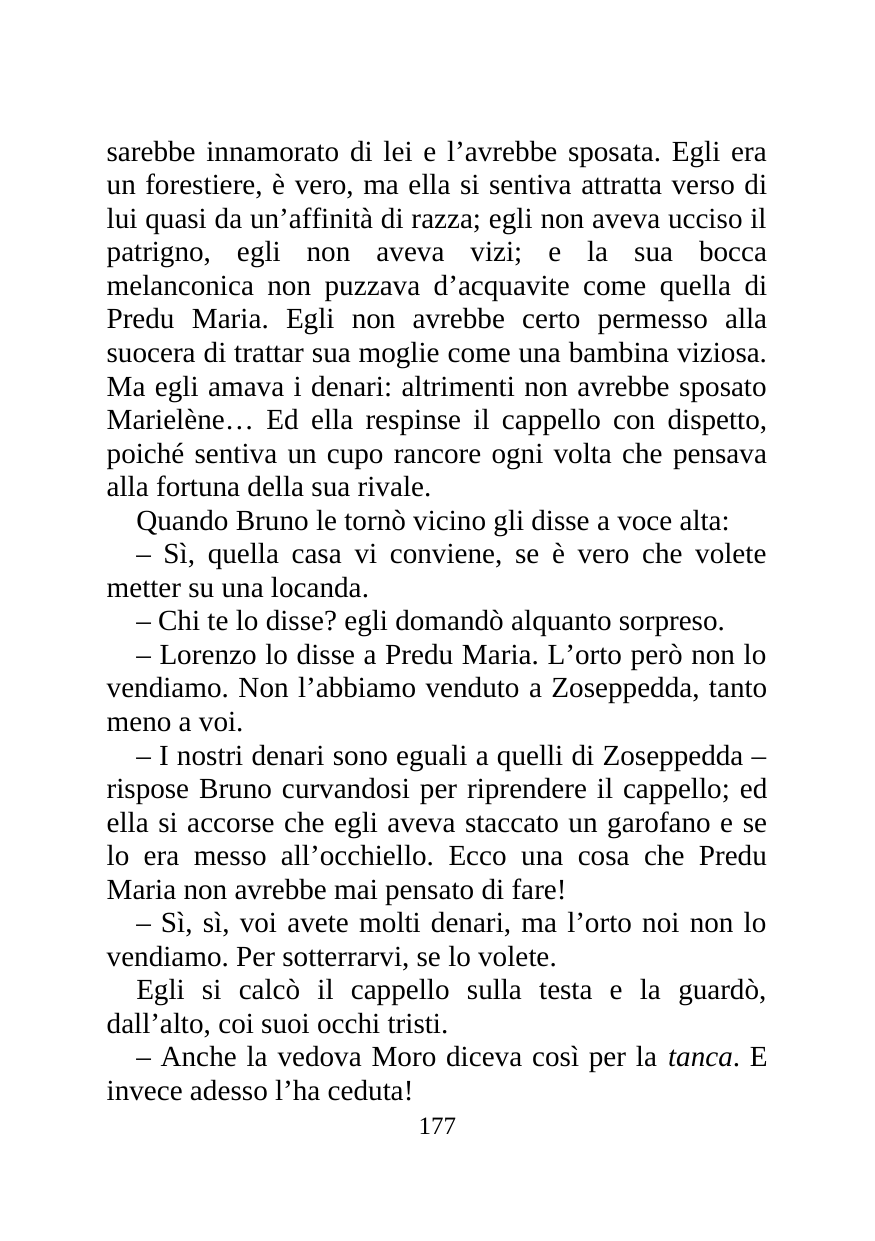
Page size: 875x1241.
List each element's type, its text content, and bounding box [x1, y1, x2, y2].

text sarebbe innamorato di lei e l’avrebbe sposata. Egli era un forestiere, è vero, ma ella si sentiva attratta verso di lui quasi da un’affinità di razza; egli non aveva ucciso il patrigno, egli non aveva vizi; e la sua bocca melanconica non puzzava d’acquavite come quella di Predu Maria. Egli non avrebbe certo permesso alla suocera di trattar sua moglie come una bambina viziosa. Ma egli amava i denari: altrimenti non avrebbe sposato Marielène… Ed ella respinse il cappello con dispetto, poiché sentiva un cupo rancore ogni volta che pensava alla fortuna della sua rivale. [106, 134, 768, 503]
text Egli si calcò il cappello sulla testa e la guardò, dall’alto, coi suoi occhi tristi. [106, 972, 768, 1039]
text – I nostri denari sono eguali a quelli di Zoseppedda – rispose Bruno curvandosi per riprendere il cappello; ed ella si accorse che egli aveva staccato un garofano e se lo era messo all’occhiello. Ecco una cosa che Predu Maria non avrebbe mai pensato di fare! [106, 738, 768, 905]
text Quando Bruno le tornò vicino gli disse a voce alta: [106, 503, 768, 536]
text – Sì, quella casa vi conviene, se è vero che volete metter su una locanda. [106, 536, 768, 603]
text – Sì, sì, voi avete molti denari, ma l’orto noi non lo vendiamo. Per sotterrarvi, se lo volete. [106, 905, 768, 972]
text – Lorenzo lo disse a Predu Maria. L’orto però non lo vendiamo. Non l’abbiamo venduto a Zoseppedda, tanto meno a voi. [106, 637, 768, 738]
text – Anche la vedova Moro diceva così per la tanca. E invece adesso l’ha ceduta! [106, 1039, 768, 1107]
text – Chi te lo disse? egli domandò alquanto sorpreso. [106, 603, 768, 637]
